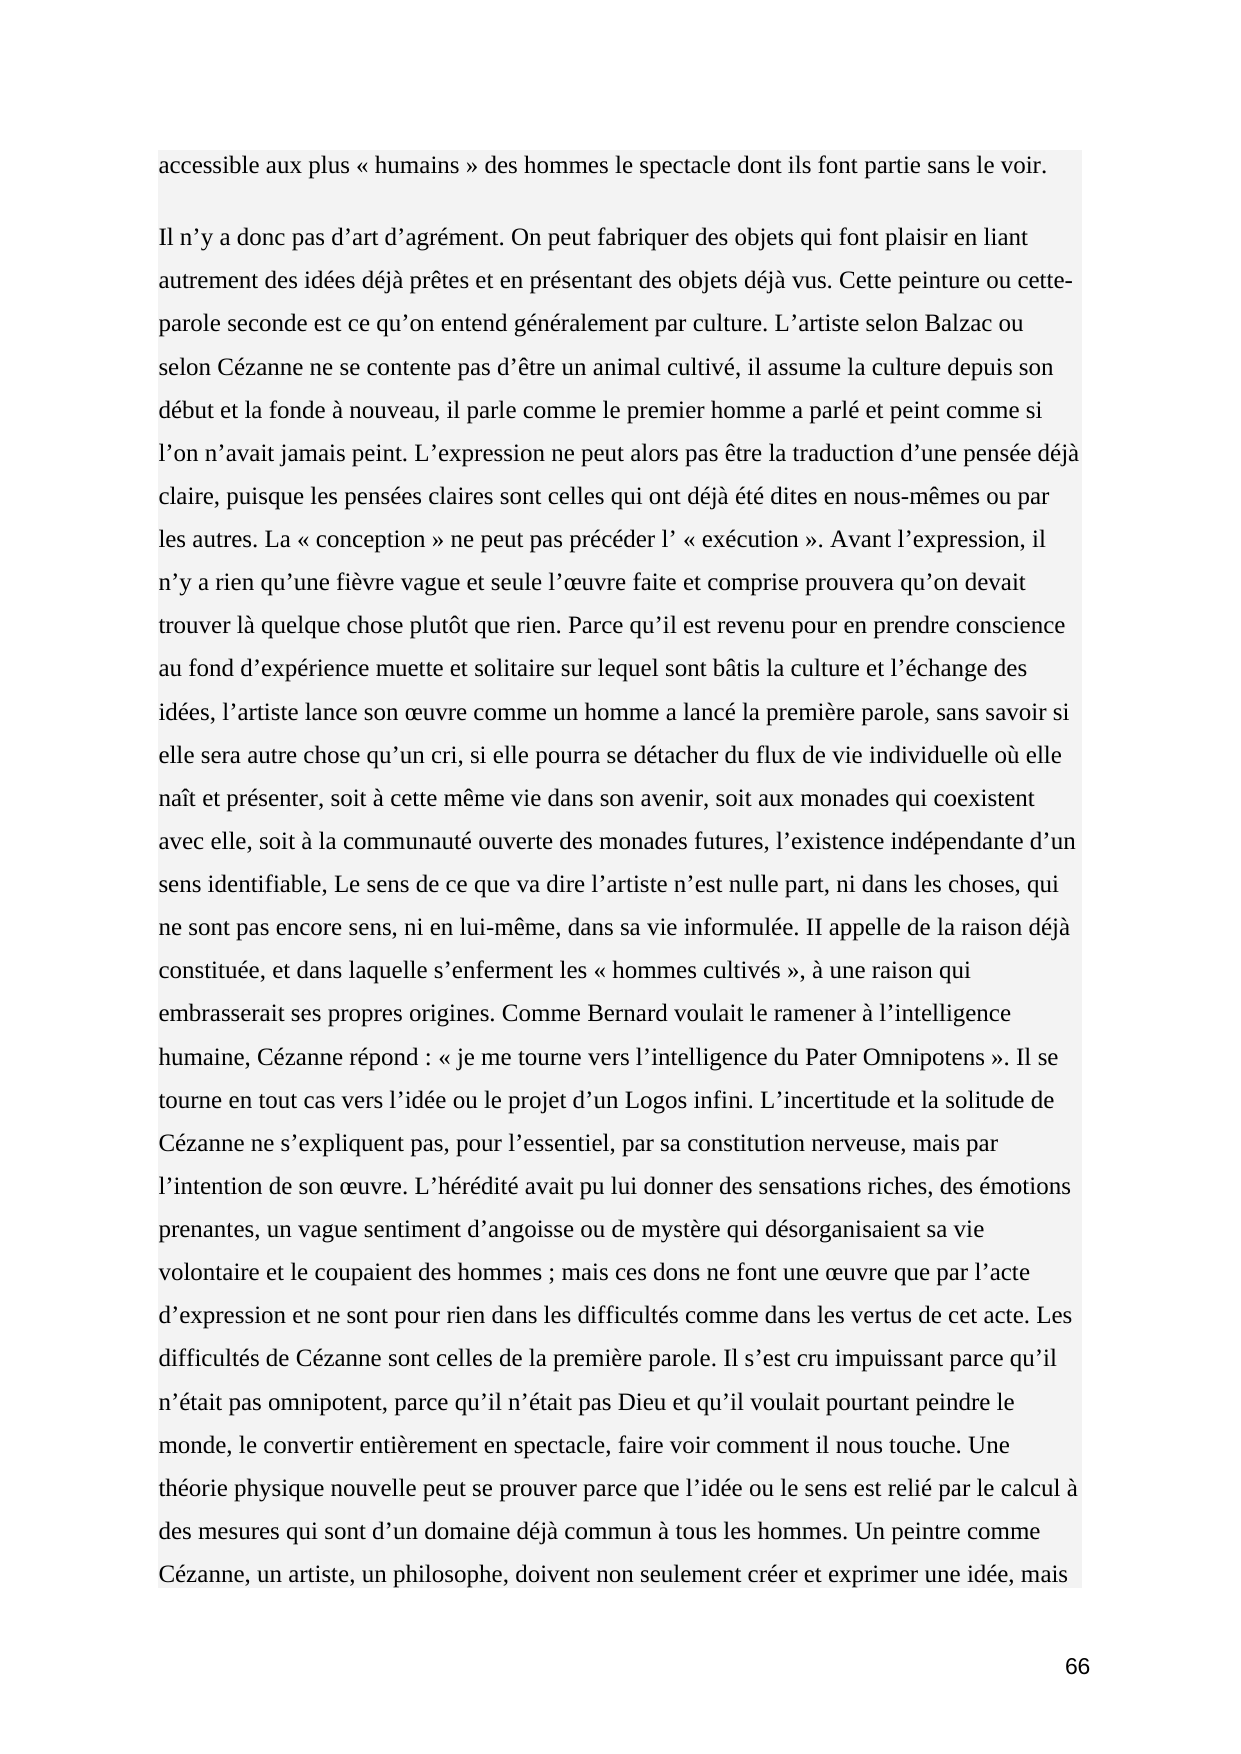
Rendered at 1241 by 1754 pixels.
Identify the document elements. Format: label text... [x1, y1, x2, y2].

text accessible aux plus « humains » des hommes le spectacle dont ils font partie sans le voir. [158, 150, 1082, 179]
text Il n’y a donc pas d’art d’agrément. On peut fabriquer des objets qui font plaisir en liant autrement des idées déjà prêtes et en présentant des objets déjà vus. Cette peinture ou cette-parole seconde est ce qu’on entend généralement par culture. L’artiste selon Balzac ou selon Cézanne ne se contente pas d’être un animal cultivé, il assume la culture depuis son début et la fonde à nouveau, il parle comme le premier homme a parlé et peint comme si l’on n’avait jamais peint. L’expression ne peut alors pas être la traduction d’une pensée déjà claire, puisque les pensées claires sont celles qui ont déjà été dites en nous-mêmes ou par les autres. La « conception » ne peut pas précéder l’ « exécution ». Avant l’expression, il n’y a rien qu’une fièvre vague et seule l’œuvre faite et comprise prouvera qu’on devait trouver là quelque chose plutôt que rien. Parce qu’il est revenu pour en prendre conscience au fond d’expérience muette et solitaire sur lequel sont bâtis la culture et l’échange des idées, l’artiste lance son œuvre comme un homme a lancé la première parole, sans savoir si elle sera autre chose qu’un cri, si elle pourra se détacher du flux de vie individuelle où elle naît et présenter, soit à cette même vie dans son avenir, soit aux monades qui coexistent avec elle, soit à la communauté ouverte des monades futures, l’existence indépendante d’un sens identifiable, Le sens de ce que va dire l’artiste n’est nulle part, ni dans les choses, qui ne sont pas encore sens, ni en lui-même, dans sa vie informulée. II appelle de la raison déjà constituée, et dans laquelle s’enferment les « hommes cultivés », à une raison qui embrasserait ses propres origines. Comme Bernard voulait le ramener à l’intelligence humaine, Cézanne répond : « je me tourne vers l’intelligence du Pater Omnipotens ». Il se tourne en tout cas vers l’idée ou le projet d’un Logos infini. L’incertitude et la solitude de Cézanne ne s’expliquent pas, pour l’essentiel, par sa constitution nerveuse, mais par l’intention de son œuvre. L’hérédité avait pu lui donner des sensations riches, des émotions prenantes, un vague sentiment d’angoisse ou de mystère qui désorganisaient sa vie volontaire et le coupaient des hommes ; mais ces dons ne font une œuvre que par l’acte d’expression et ne sont pour rien dans les difficultés comme dans les vertus de cet acte. Les difficultés de Cézanne sont celles de la première parole. Il s’est cru impuissant parce qu’il n’était pas omnipotent, parce qu’il n’était pas Dieu et qu’il voulait pourtant peindre le monde, le convertir entièrement en spectacle, faire voir comment il nous touche. Une théorie physique nouvelle peut se prouver parce que l’idée ou le sens est relié par le calcul à des mesures qui sont d’un domaine déjà commun à tous les hommes. Un peintre comme Cézanne, un artiste, un philosophe, doivent non seulement créer et exprimer une idée, mais [158, 222, 1082, 1588]
